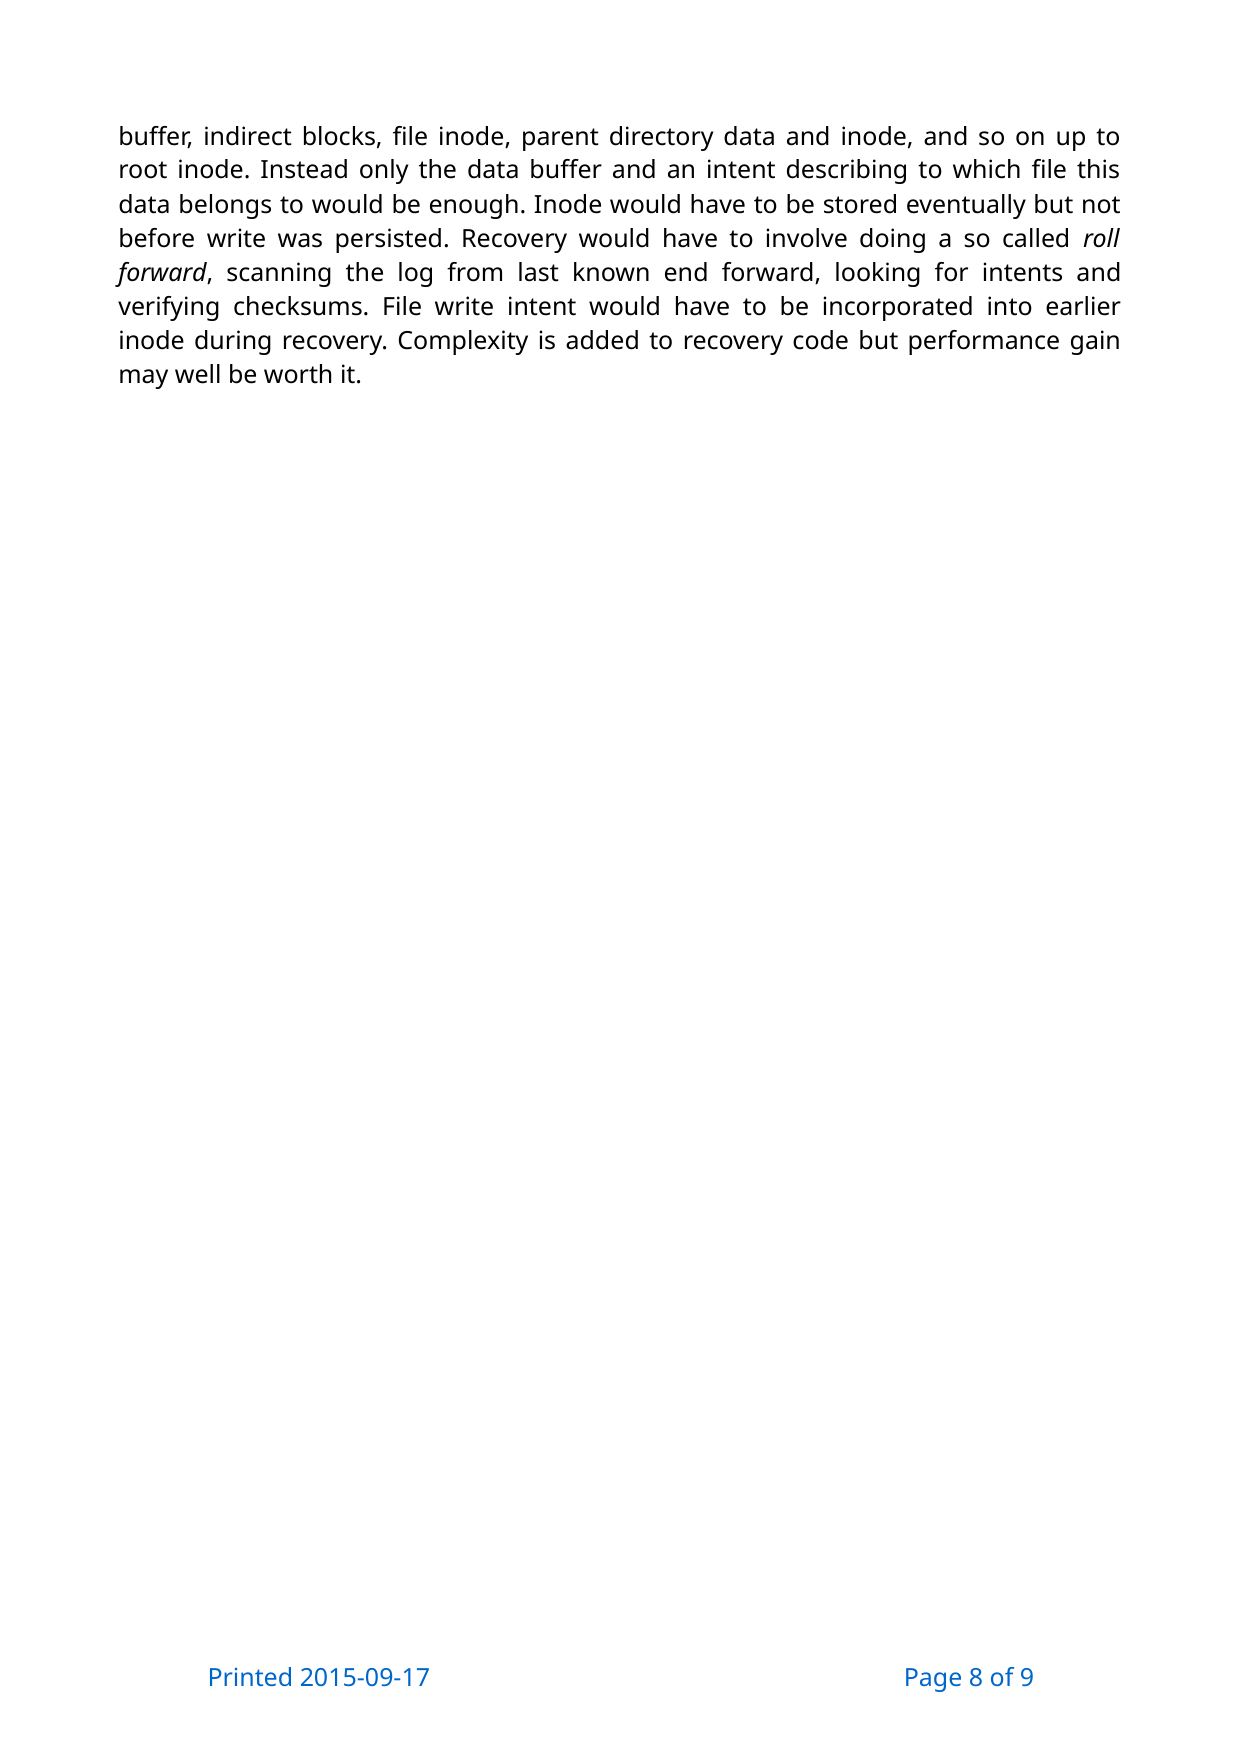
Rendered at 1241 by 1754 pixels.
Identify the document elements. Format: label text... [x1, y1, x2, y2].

text buffer, indirect blocks, file inode, parent directory data and inode, and so on up to root inode. Instead only the data buffer and an intent describing to which file this data belongs to would be enough. Inode would have to be stored eventually but not before write was persisted. Recovery would have to involve doing a so called roll forward, scanning the log from last known end forward, looking for intents and verifying checksums. File write intent would have to be incorporated into earlier inode during recovery. Complexity is added to recovery code but performance gain may well be worth it. [118, 118, 1122, 391]
